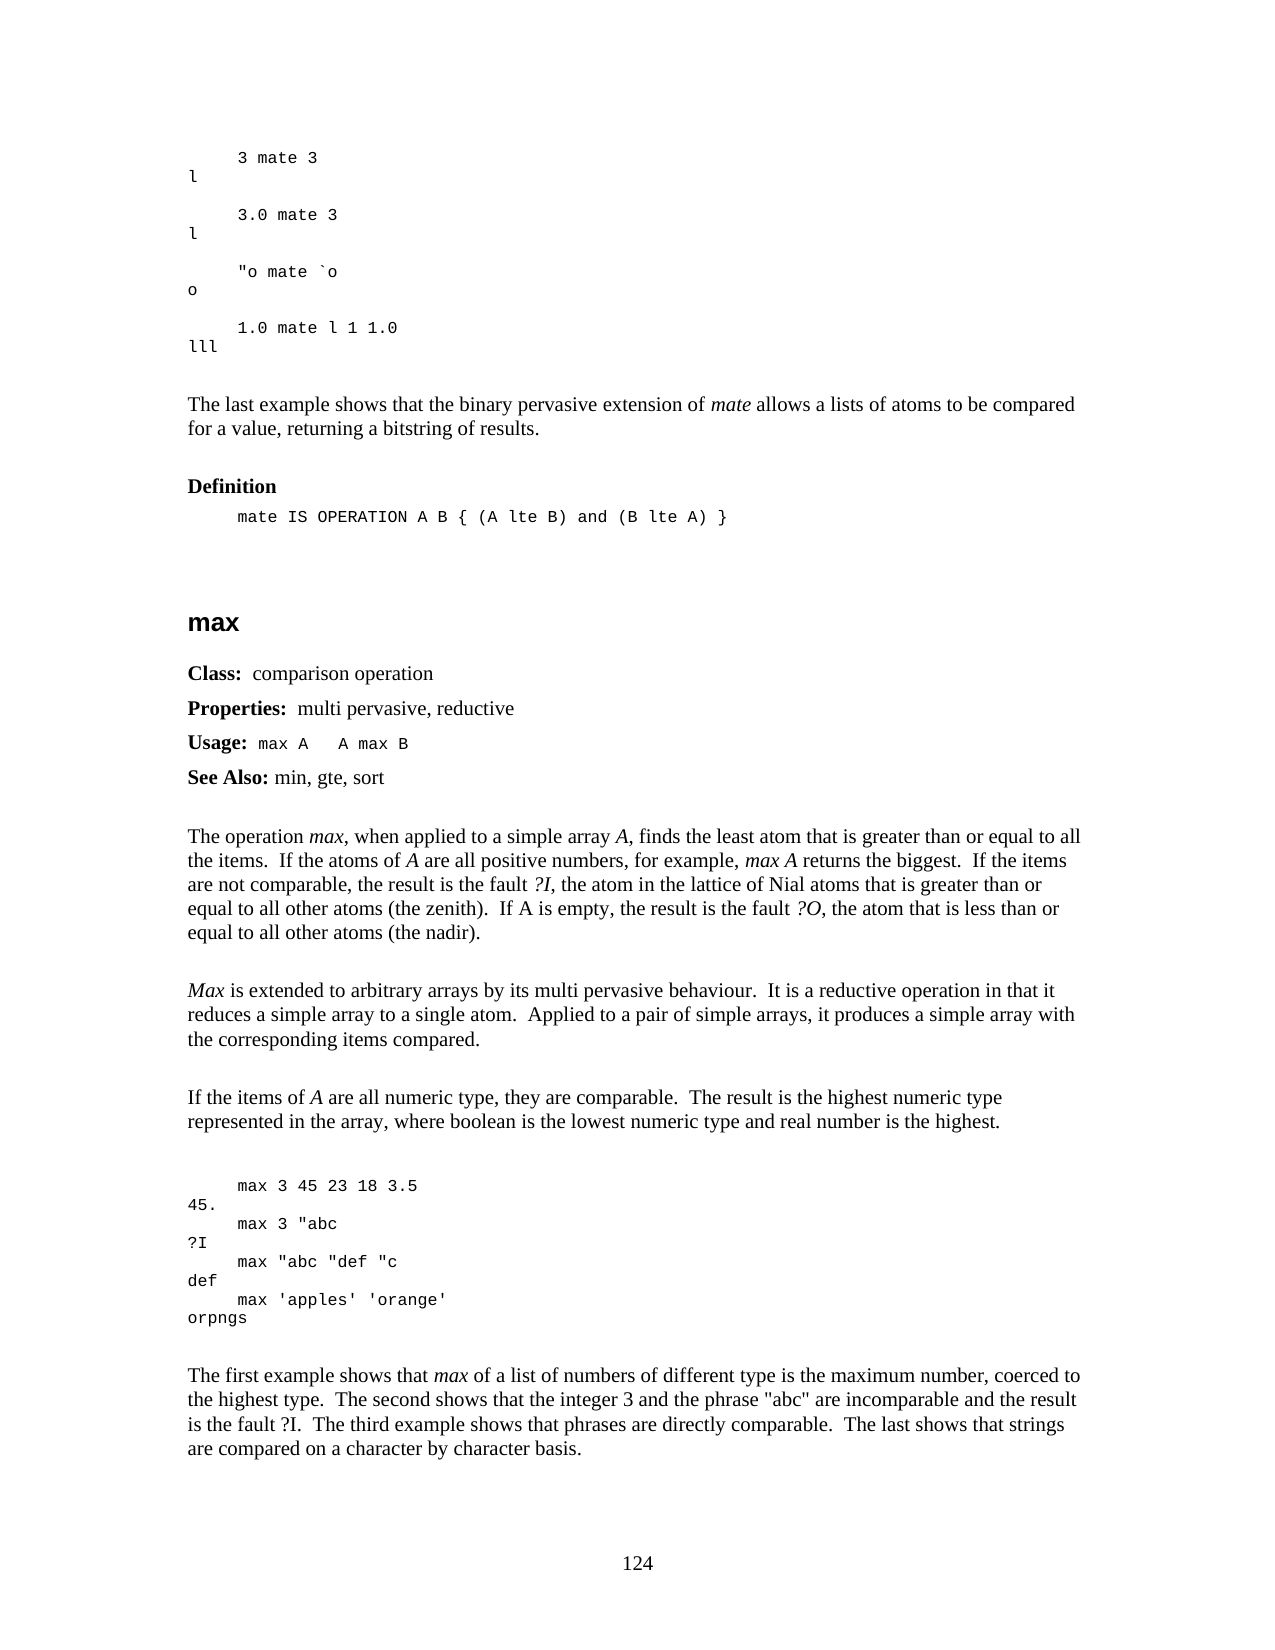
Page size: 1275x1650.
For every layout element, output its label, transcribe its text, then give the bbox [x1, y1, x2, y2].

text 3 mate 3 l 3.0 mate 3 l "o mate `o o 1.0 mate l 1 1.0 lll [187, 150, 1087, 381]
text max 3 45 23 18 3.5 45. max 3 "abc ?I max "abc "def "c def max 'apples' 'orange' orpngs [187, 1178, 1087, 1353]
text The first example shows that max of a list of numbers of different type is the maximum number, coerced to the highest type. The second shows that the integer 3 and the phrase "abc" are incomparable and the result is the fault ?I. The third example shows that phrases are directly comparable. The last shows that strings are compared on a character by character basis. [187, 1363, 1087, 1484]
text Class: comparison operation [187, 661, 1087, 685]
text See Also: min, gte, sort [187, 765, 1087, 813]
text The last example shows that the binary pervasive extension of mate allows a lists of atoms to be compared for a value, returning a bitstring of results. [187, 392, 1087, 464]
text Usage: max A A max B [187, 730, 1087, 754]
text Definition [187, 474, 1087, 498]
text Properties: multi pervasive, reductive [187, 696, 1087, 720]
text The operation max, when applied to a simple array A, finds the least atom that is greater than or equal to all the items. If the atoms of A are all positive numbers, for example, max A returns the biggest. If the items are not comparable, the result is the fault ?I, the atom in the lattice of Nial atoms that is greater than or equal to all other atoms (the zenith). If A is empty, the result is the fault ?O, the atom that is less than or equal to all other atoms (the nadir). [187, 823, 1087, 968]
text Max is extended to arbitrary arrays by its multi pervasive behaviour. It is a reductive operation in that it reduces a simple array to a single atom. Applied to a pair of simple arrays, it produces a simple array with the corresponding items compared. [187, 978, 1087, 1074]
text max [187, 607, 1087, 637]
text mate IS OPERATION A B { (A lte B) and (B lte A) } [187, 509, 1087, 528]
text If the items of A are all numeric type, they are comparable. The result is the highest numeric type represented in the array, where boolean is the lowest numeric type and real number is the highest. [187, 1085, 1087, 1133]
